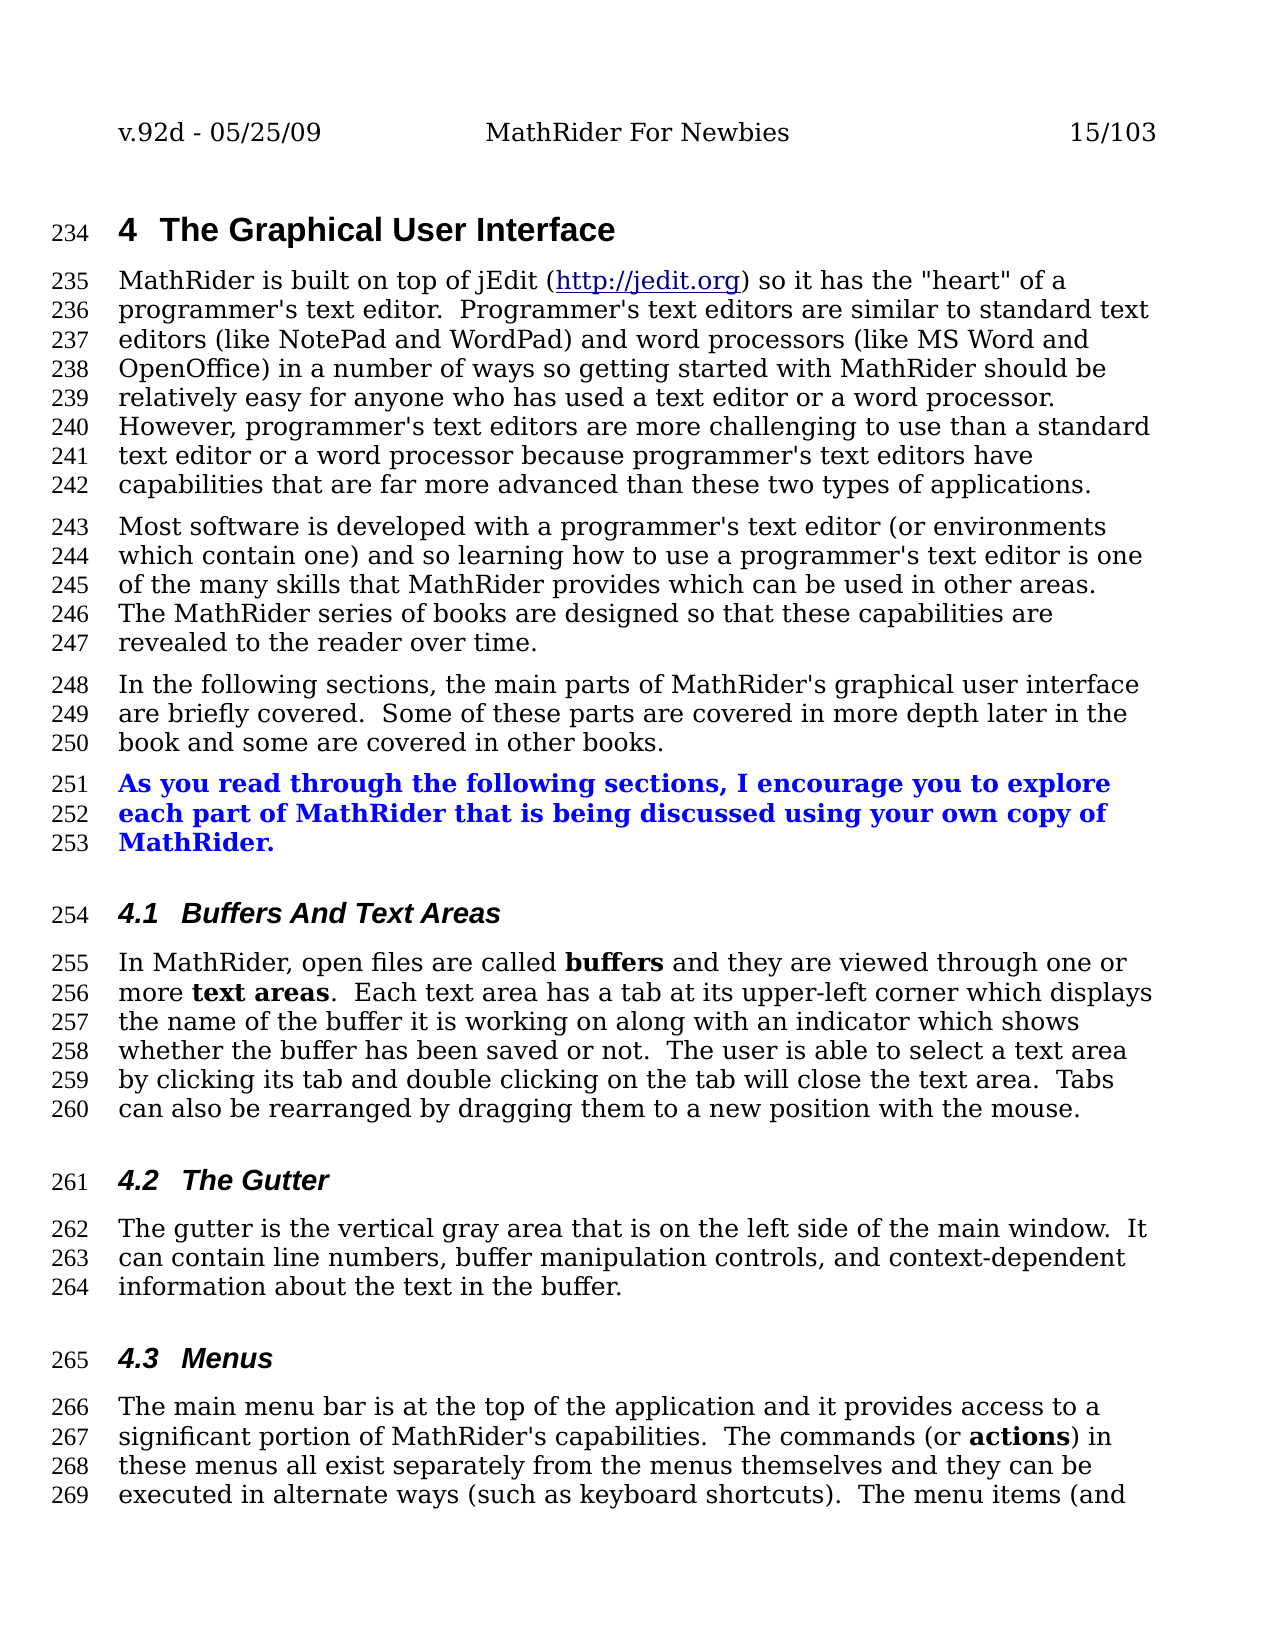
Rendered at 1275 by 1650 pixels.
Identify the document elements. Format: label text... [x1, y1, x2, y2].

subtitle Menus [118, 1341, 1157, 1374]
text In the following sections, the main parts of MathRider's graphical user interface are briefly covered. Some of these parts are covered in more depth later in the book and some are covered in other books. [118, 670, 1157, 757]
text MathRider is built on top of jEdit (http://jedit.org) so it has the "heart" of a programmer's text editor. Programmer's text editors are similar to standard text editors (like NotePad and WordPad) and word processors (like MS Word and OpenOffice) in a number of ways so getting started with MathRider should be relatively easy for anyone who has used a text editor or a word processor. However, programmer's text editors are more challenging to use than a standard text editor or a word processor because programmer's text editors have capabilities that are far more advanced than these two types of applications. [118, 266, 1157, 500]
text As you read through the following sections, I encourage you to explore each part of MathRider that is being discussed using your own copy of MathRider. [118, 769, 1157, 857]
text The main menu bar is at the top of the application and it provides access to a significant portion of MathRider's capabilities. The commands (or actions) in these menus all exist separately from the menus themselves and they can be executed in alternate ways (such as keyboard shortcuts). The menu items (and [118, 1392, 1157, 1509]
subtitle Buffers And Text Areas [118, 897, 1157, 930]
text In MathRider, open files are called buffers and they are viewed through one or more text areas. Each text area has a tab at its upper-left corner which displays the name of the buffer it is working on along with an indicator which shows whether the buffer has been saved or not. The user is able to select a text area by clicking its tab and double clicking on the tab will close the text area. Tabs can also be rearranged by dragging them to a new position with the mouse. [118, 948, 1157, 1123]
text The gutter is the vertical gray area that is on the left side of the main window. It can contain line numbers, buffer manipulation controls, and context-dependent information about the text in the buffer. [118, 1214, 1157, 1302]
text Most software is developed with a programmer's text editor (or environments which contain one) and so learning how to use a programmer's text editor is one of the many skills that MathRider provides which can be used in other areas. The MathRider series of books are designed so that these capabilities are revealed to the reader over time. [118, 512, 1157, 658]
subtitle The Gutter [118, 1163, 1157, 1196]
subtitle The Graphical User Interface [118, 210, 1157, 248]
